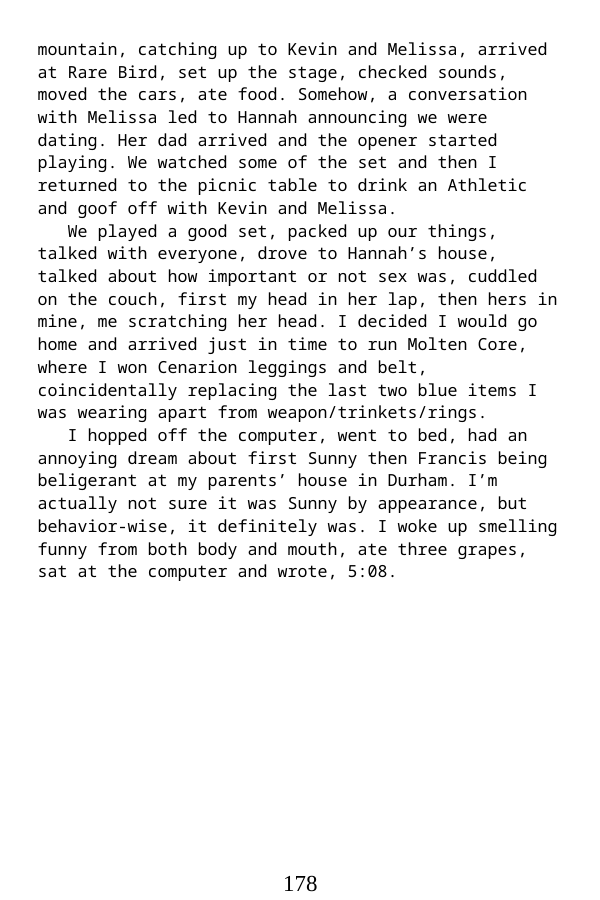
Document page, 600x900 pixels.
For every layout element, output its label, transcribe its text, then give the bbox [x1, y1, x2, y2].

text mountain, catching up to Kevin and Melissa, arrived at Rare Bird, set up the stage, checked sounds, moved the cars, ate food. Somehow, a conversation with Melissa led to Hannah announcing we were dating. Her dad arrived and the opener started playing. We watched some of the set and then I returned to the picnic table to drink an Athletic and goof off with Kevin and Melissa. [37, 37, 562, 219]
text I hopped off the computer, went to bed, had an annoying dream about first Sunny then Francis being beligerant at my parents’ house in Durham. I’m actually not sure it was Sunny by appearance, but behavior-wise, it definitely was. I woke up smelling funny from both body and mouth, ate three grapes, sat at the computer and wrote, 5:08. [37, 423, 562, 582]
text We played a good set, packed up our things, talked with everyone, drove to Hannah’s house, talked about how important or not sex was, cuddled on the couch, first my head in her lap, then hers in mine, me scratching her head. I decided I would go home and arrived just in time to run Molten Core, where I won Cenarion leggings and belt, coincidentally replacing the last two blue items I was wearing apart from weapon/trinkets/rings. [37, 219, 562, 423]
